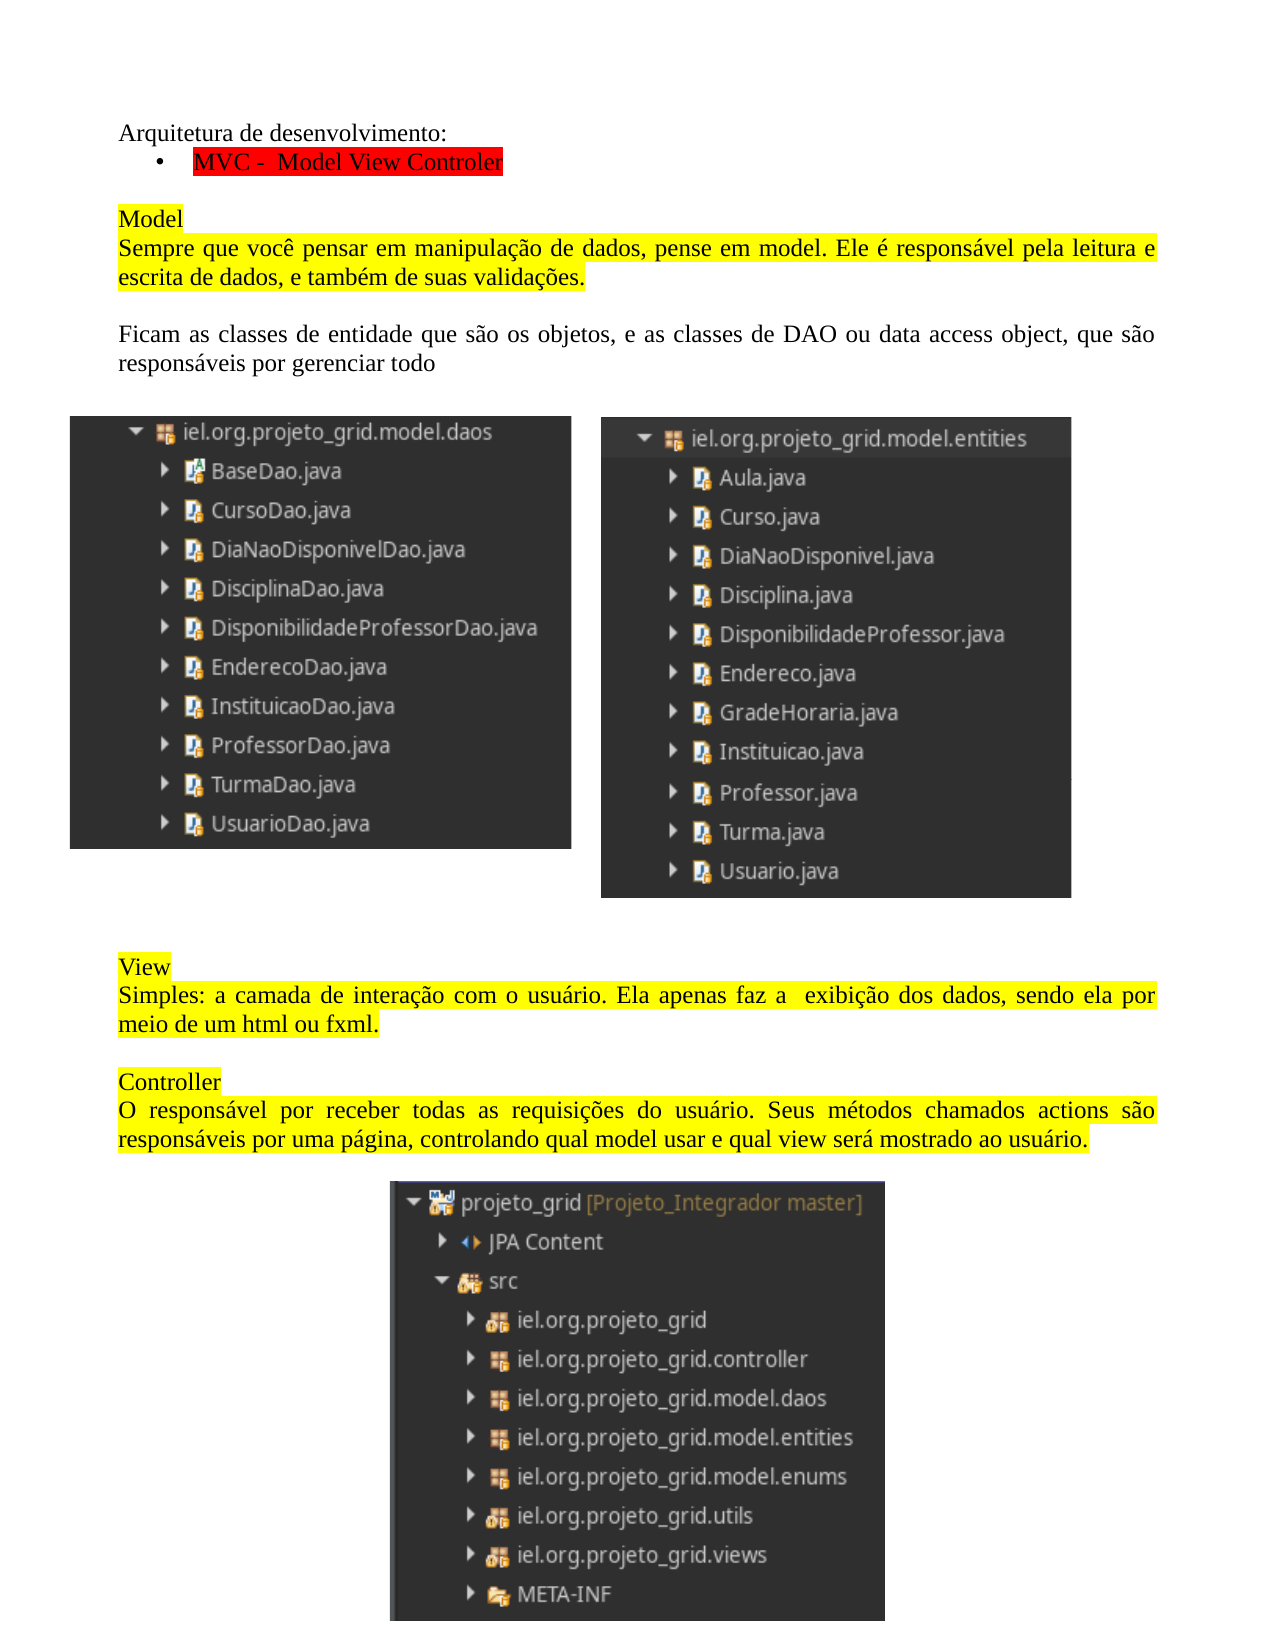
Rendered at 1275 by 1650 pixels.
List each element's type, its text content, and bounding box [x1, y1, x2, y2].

text Ficam as classes de entidade que são os objetos, e as classes de DAO ou data access object, que são responsáveis por gerenciar todo [118, 319, 1157, 377]
text Sempre que você pensar em manipulação de dados, pense em model. Ele é responsável pela leitura e escrita de dados, e também de suas validações. [118, 233, 1157, 291]
picture [69, 416, 572, 849]
list MVC - Model View Controler [156, 147, 1157, 176]
text Model [118, 204, 1157, 233]
text Arquitetura de desenvolvimento: [118, 118, 1157, 147]
picture [389, 1181, 885, 1621]
text Simples: a camada de interação com o usuário. Ela apenas faz a exibição dos dados, sendo ela por meio de um html ou fxml. [118, 981, 1157, 1038]
text O responsável por receber todas as requisições do usuário. Seus métodos chamados actions são responsáveis por uma página, controlando qual model usar e qual view será mostrado ao usuário. [118, 1096, 1157, 1153]
picture [601, 417, 1072, 898]
text View [118, 952, 1157, 981]
text Controller [118, 1067, 1157, 1096]
